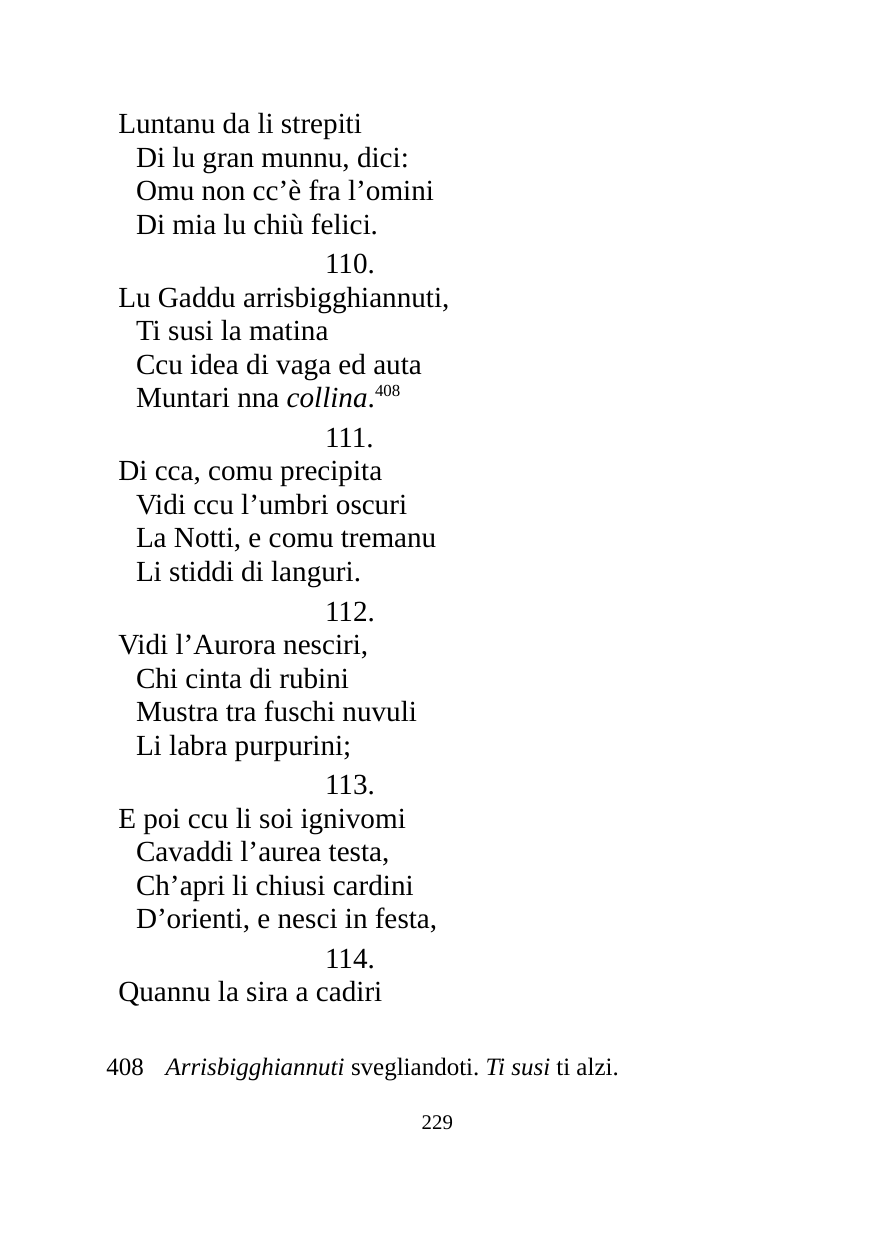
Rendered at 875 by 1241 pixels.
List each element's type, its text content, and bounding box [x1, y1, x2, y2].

text 113. [325, 767, 768, 801]
text 110. [325, 246, 768, 280]
text 112. [325, 594, 768, 627]
text 111. [325, 420, 768, 453]
text Quannu la sira a cadiri [118, 974, 768, 1008]
text Luntanu da li strepiti Di lu gran munnu, dici: Omu non cc’è fra l’omini Di mia lu chiù felici. [118, 106, 768, 240]
text Lu Gaddu arrisbigghiannuti, Ti susi la matina Ccu idea di vaga ed auta Muntari nna collina. [118, 280, 768, 414]
text 114. [325, 941, 768, 974]
text E poi ccu li soi ignivomi Cavaddi l’aurea testa, Ch’apri li chiusi cardini D’orienti, e nesci in festa, [118, 801, 768, 935]
text Di cca, comu precipita Vidi ccu l’umbri oscuri La Notti, e comu tremanu Li stiddi di languri. [118, 453, 768, 588]
text Vidi l’Aurora nesciri, Chi cinta di rubini Mustra tra fuschi nuvuli Li labra purpurini; [118, 627, 768, 761]
text Arrisbigghiannuti svegliandoti. Ti susi ti alzi. [106, 1052, 768, 1080]
